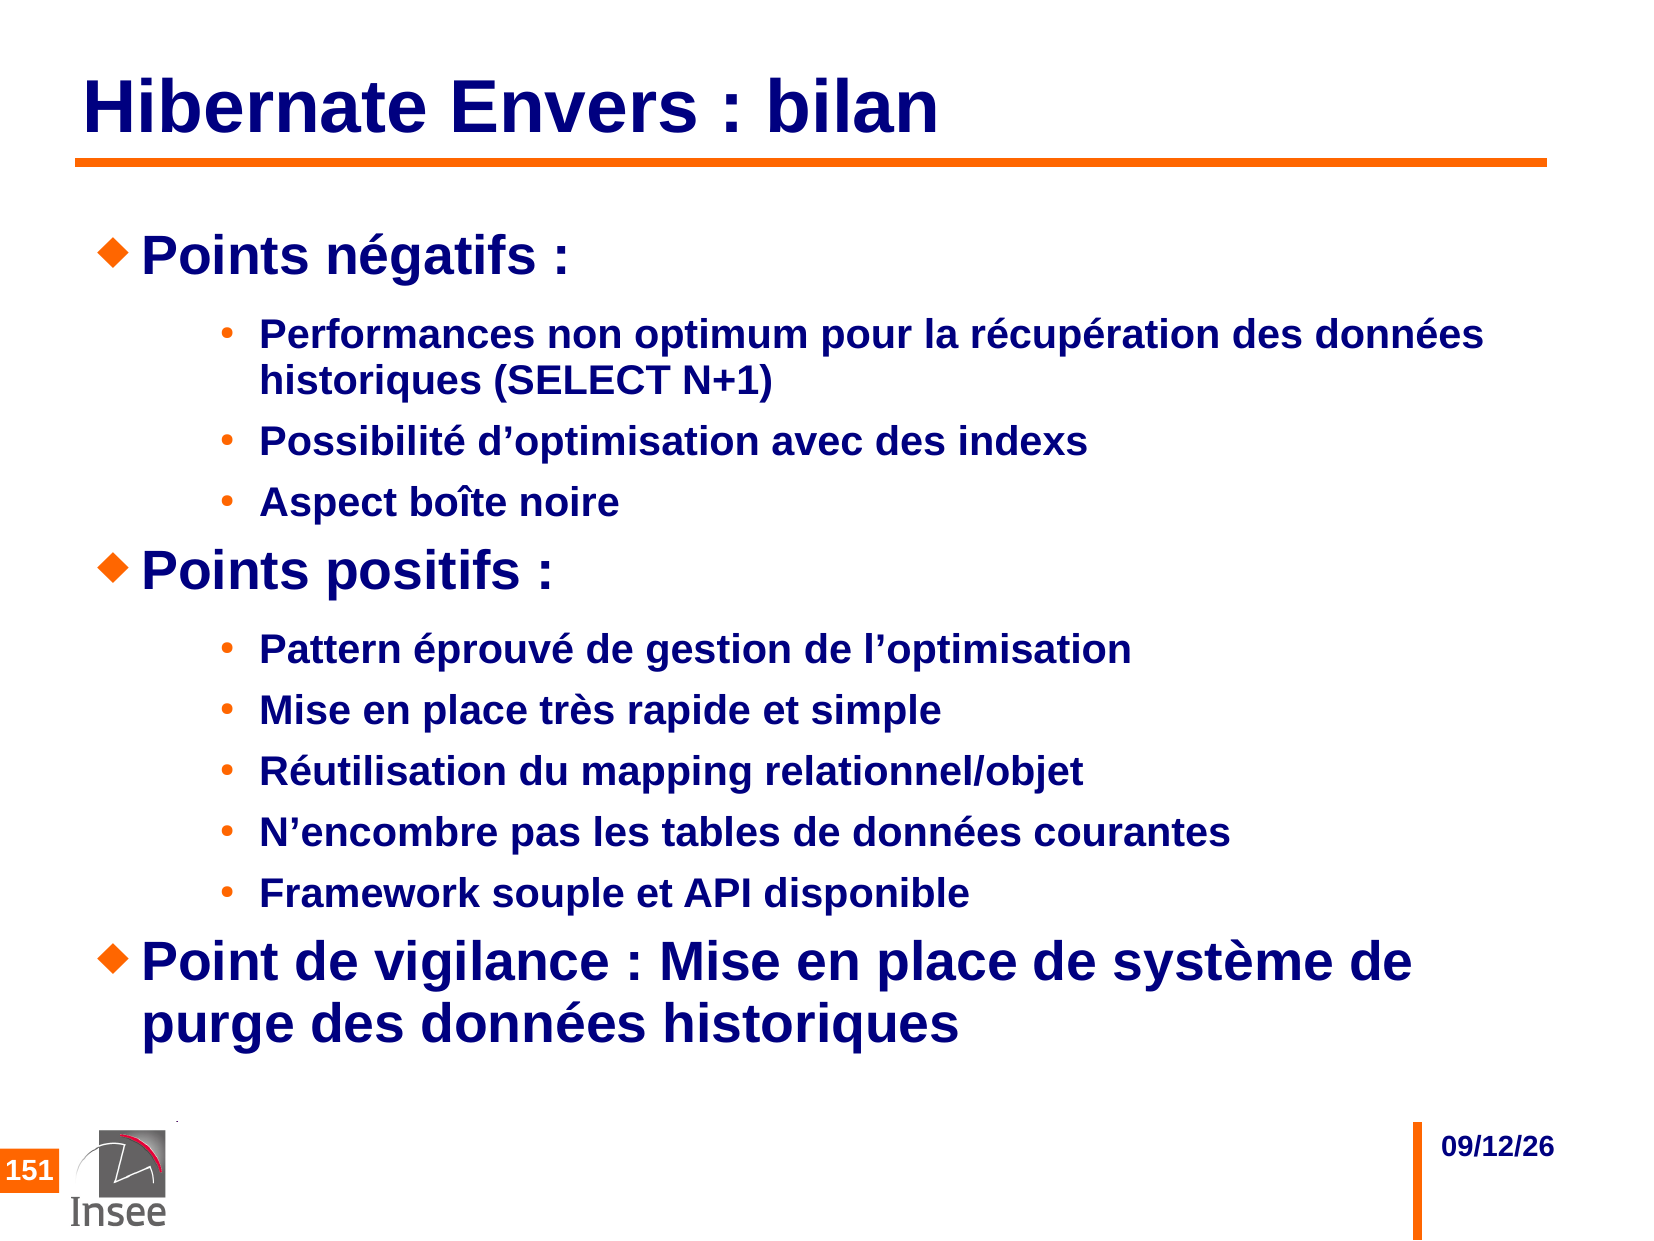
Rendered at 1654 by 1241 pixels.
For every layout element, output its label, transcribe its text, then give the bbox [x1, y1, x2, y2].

picture [62, 1121, 178, 1241]
title Hibernate Envers : bilan [82, 49, 1619, 163]
list Points négatifs : Performances non optimum pour la récupération des données historiques (SELECT N+1) Possibilité d’optimisation avec des indexs Aspect boîte noire Points positifs : Pattern éprouvé de gestion de l’optimisation Mise en place très rapide et simple Réutilisation du mapping relationnel/objet N’encombre pas les tables de données courantes Framework souple et API disponible Point de vigilance : Mise en place de système de purge des données historiques [82, 224, 1571, 1063]
